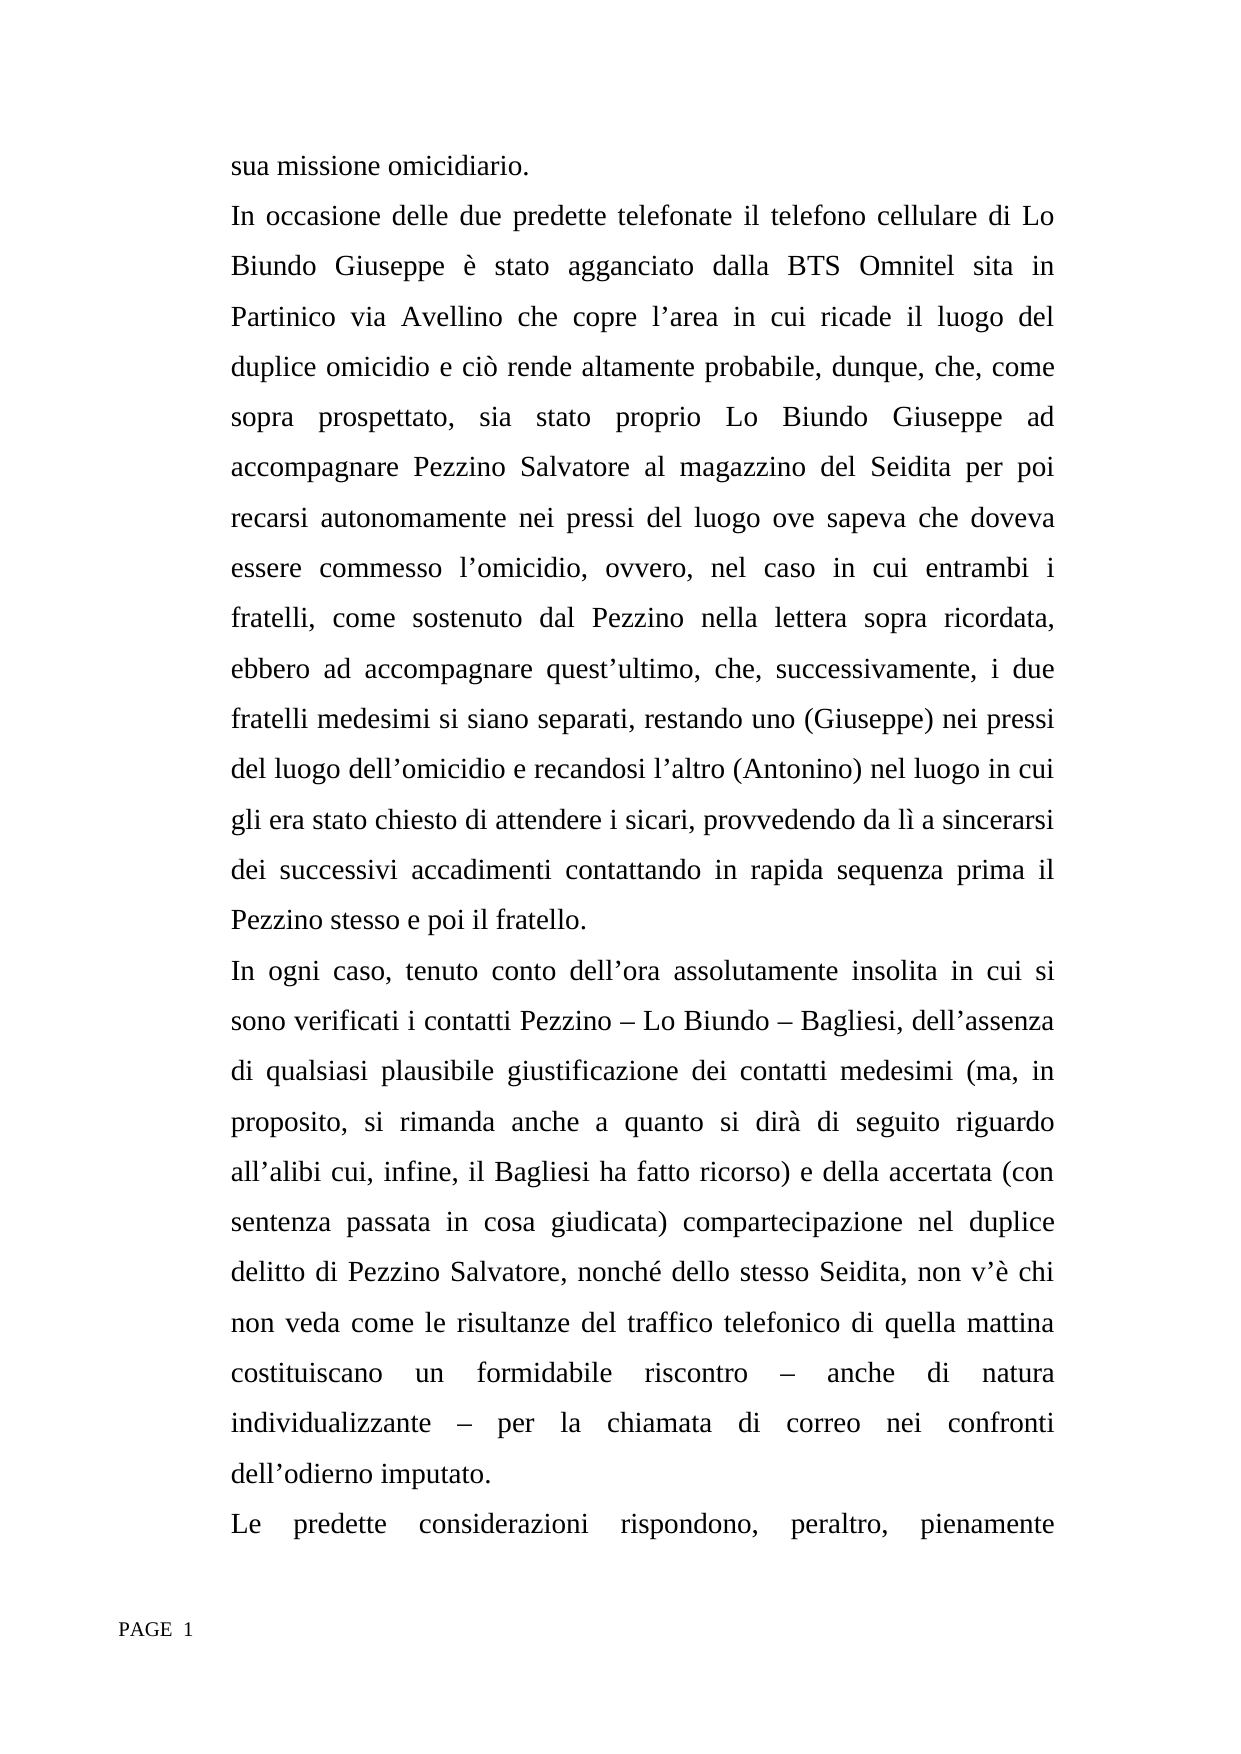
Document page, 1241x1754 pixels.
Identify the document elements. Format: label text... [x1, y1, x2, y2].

text sua missione omicidiario. [231, 148, 1056, 181]
text In ogni caso, tenuto conto dell’ora assolutamente insolita in cui si sono verificati i contatti Pezzino – Lo Biundo – Bagliesi, dell’assenza di qualsiasi plausibile giustificazione dei contatti medesimi (ma, in proposito, si rimanda anche a quanto si dirà di seguito riguardo all’alibi cui, infine, il Bagliesi ha fatto ricorso) e della accertata (con sentenza passata in cosa giudicata) compartecipazione nel duplice delitto di Pezzino Salvatore, nonché dello stesso Seidita, non v’è chi non veda come le risultanze del traffico telefonico di quella mattina costituiscano un formidabile riscontro – anche di natura individualizzante – per la chiamata di correo nei confronti dell’odierno imputato. [231, 953, 1056, 1489]
text In occasione delle due predette telefonate il telefono cellulare di Lo Biundo Giuseppe è stato agganciato dalla BTS Omnitel sita in Partinico via Avellino che copre l’area in cui ricade il luogo del duplice omicidio e ciò rende altamente probabile, dunque, che, come sopra prospettato, sia stato proprio Lo Biundo Giuseppe ad accompagnare Pezzino Salvatore al magazzino del Seidita per poi recarsi autonomamente nei pressi del luogo ove sapeva che doveva essere commesso l’omicidio, ovvero, nel caso in cui entrambi i fratelli, come sostenuto dal Pezzino nella lettera sopra ricordata, ebbero ad accompagnare quest’ultimo, che, successivamente, i due fratelli medesimi si siano separati, restando uno (Giuseppe) nei pressi del luogo dell’omicidio e recandosi l’altro (Antonino) nel luogo in cui gli era stato chiesto di attendere i sicari, provvedendo da lì a sincerarsi dei successivi accadimenti contattando in rapida sequenza prima il Pezzino stesso e poi il fratello. [231, 198, 1056, 936]
text Le predette considerazioni rispondono, peraltro, pienamente [231, 1506, 1056, 1540]
